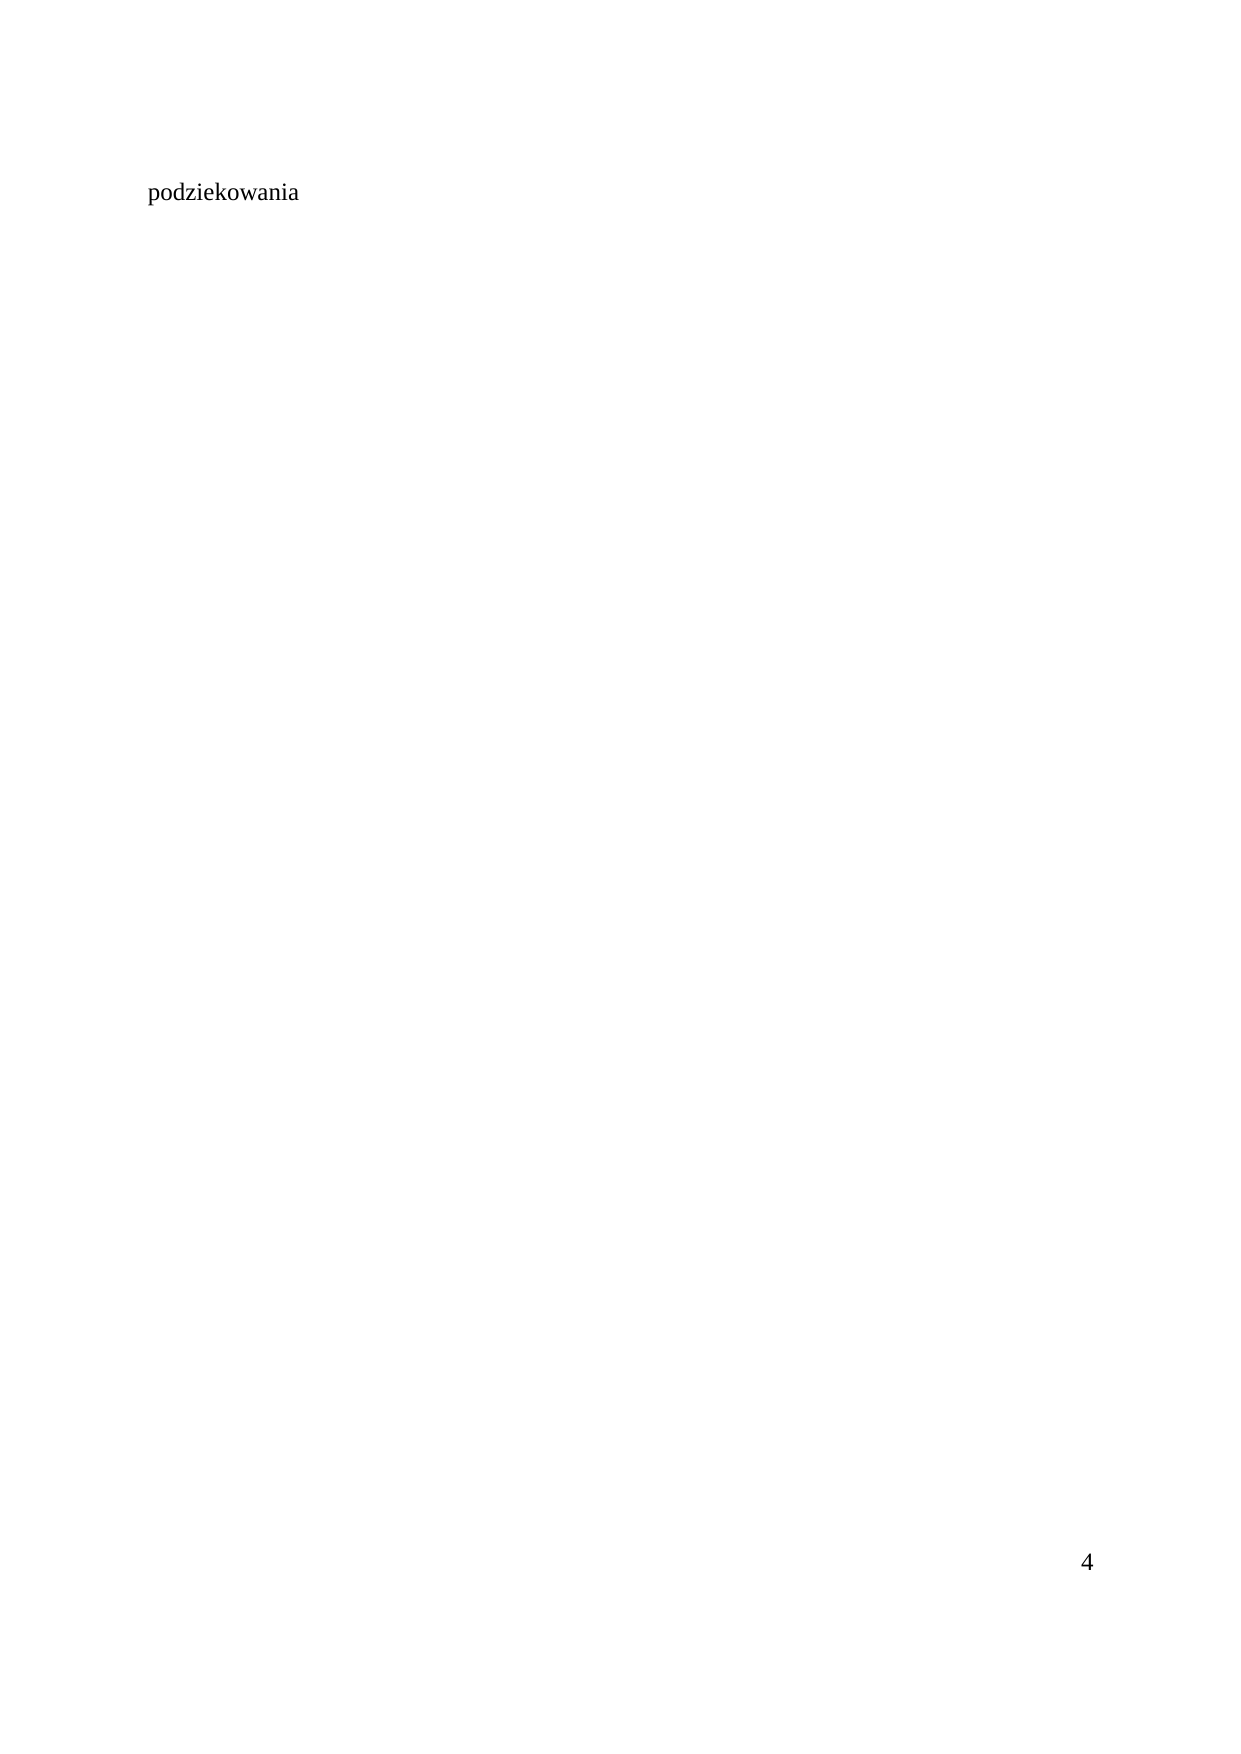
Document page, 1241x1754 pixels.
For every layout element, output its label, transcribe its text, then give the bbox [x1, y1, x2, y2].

text podziekowania [148, 177, 1093, 206]
